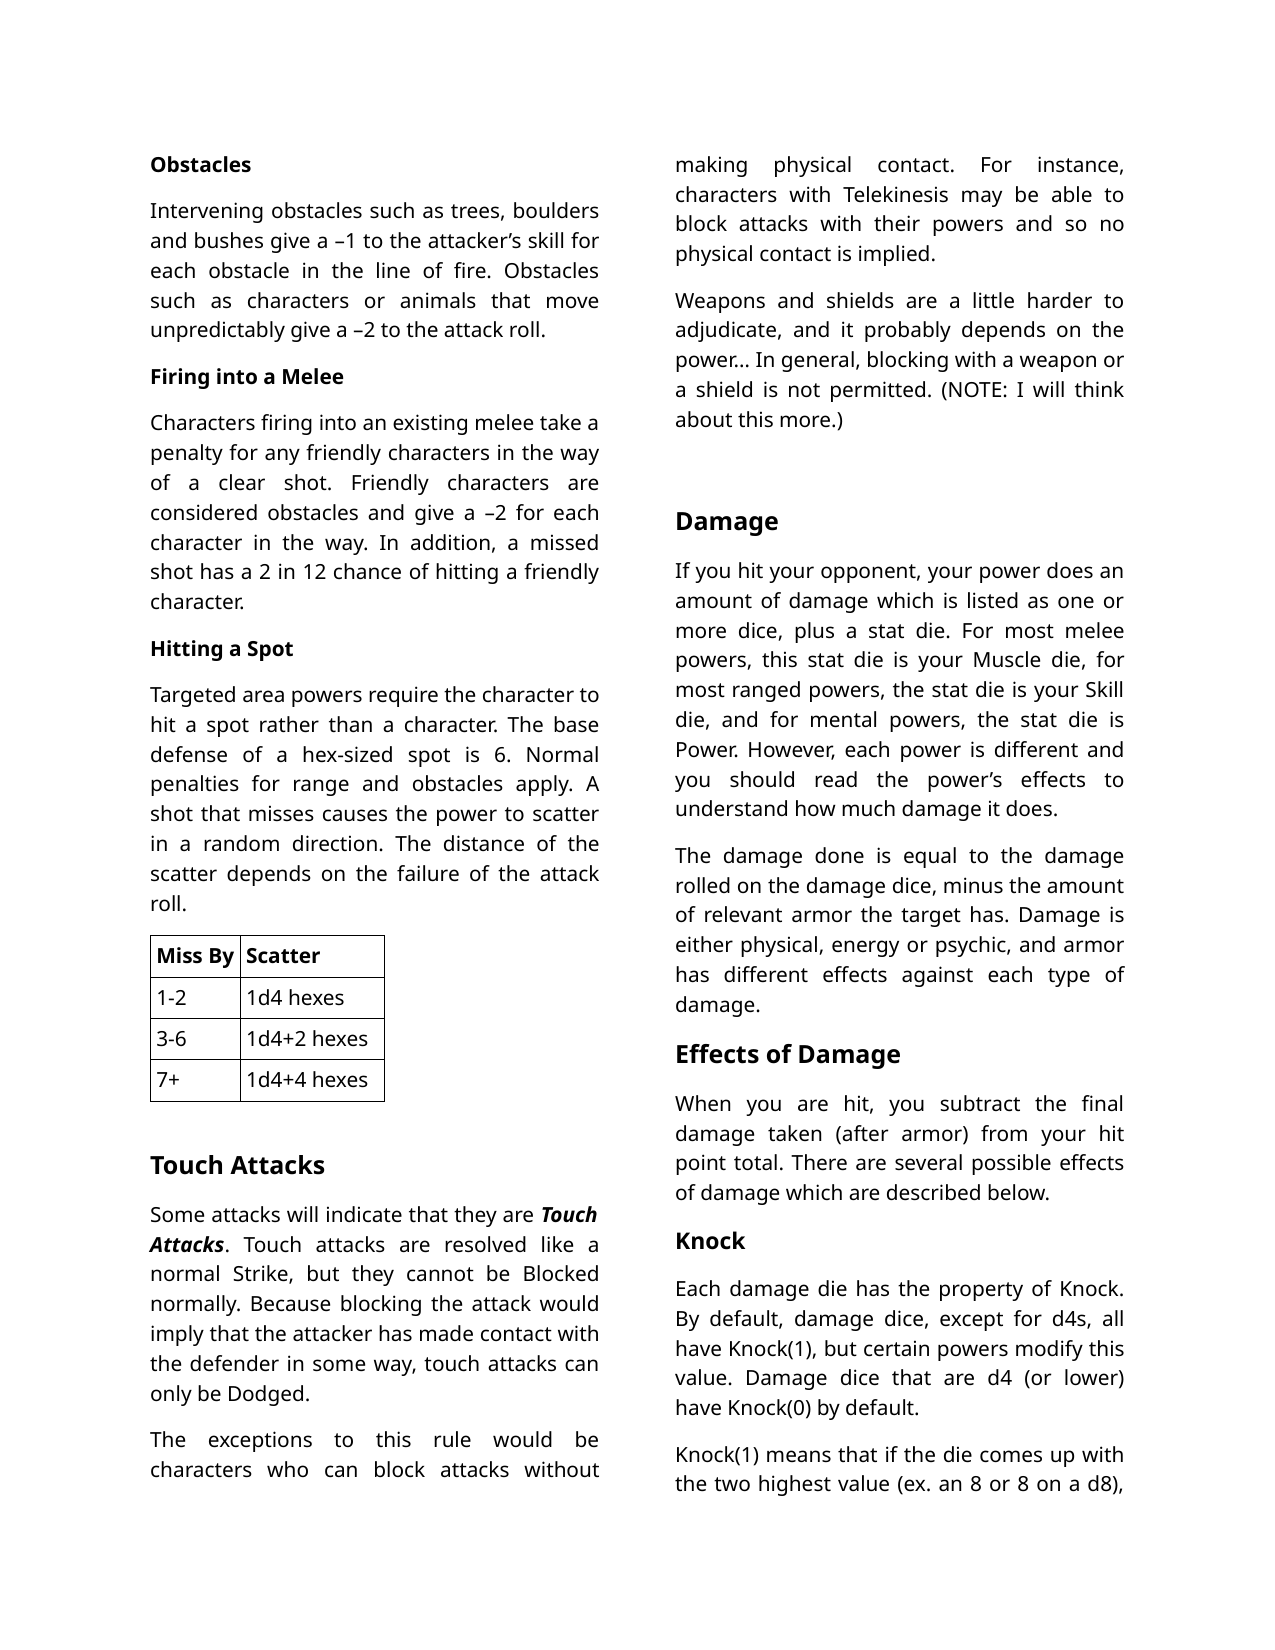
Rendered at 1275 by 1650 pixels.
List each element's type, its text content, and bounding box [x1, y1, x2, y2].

table_header Scatter [241, 936, 384, 977]
table_cell 1d4+2 hexes [241, 1019, 384, 1059]
text Weapons and shields are a little harder to adjudicate, and it probably depends on the power… In general, blocking with a weapon or a shield is not permitted. (NOTE: I will think about this more.) [675, 286, 1125, 433]
table_header Miss By [151, 936, 240, 977]
text Obstacles [150, 150, 600, 178]
text Touch Attacks [150, 1148, 600, 1182]
table_cell 1d4 hexes [241, 978, 384, 1018]
text The damage done is equal to the damage rolled on the damage dice, minus the amount of relevant armor the target has. Damage is either physical, energy or psychic, and armor has different effects against each type of damage. [675, 841, 1125, 1018]
text Firing into a Melee [150, 362, 600, 391]
text Hitting a Spot [150, 634, 600, 662]
text Some attacks will indicate that they are Touch Attacks. Touch attacks are resolved like a normal Strike, but they cannot be Blocked normally. Because blocking the attack would imply that the attacker has made contact with the defender in some way, touch attacks can only be Dodged. [150, 1200, 600, 1407]
text Knock [675, 1225, 1125, 1256]
text When you are hit, you subtract the final damage taken (after armor) from your hit point total. There are several possible effects of damage which are described below. [675, 1089, 1125, 1207]
text The exceptions to this rule would be characters who can block attacks without [150, 1425, 600, 1483]
table_cell 1-2 [151, 978, 240, 1018]
table_cell 7+ [151, 1060, 240, 1101]
table_cell 3-6 [151, 1019, 240, 1059]
text Effects of Damage [675, 1036, 1125, 1071]
text Targeted area powers require the character to hit a spot rather than a character. The base defense of a hex-sized spot is 6. Normal penalties for range and obstacles apply. A shot that misses causes the power to scatter in a random direction. The distance of the scatter depends on the failure of the attack roll. [150, 680, 600, 917]
text Damage [675, 504, 1125, 538]
text If you hit your opponent, your power does an amount of damage which is listed as one or more dice, plus a stat die. For most melee powers, this stat die is your Muscle die, for most ranged powers, the stat die is your Skill die, and for mental powers, the stat die is Power. However, each power is different and you should read the power’s effects to understand how much damage it does. [675, 556, 1125, 823]
text Characters firing into an existing melee take a penalty for any friendly characters in the way of a clear shot. Friendly characters are considered obstacles and give a –2 for each character in the way. In addition, a missed shot has a 2 in 12 chance of hitting a friendly character. [150, 408, 600, 616]
text making physical contact. For instance, characters with Telekinesis may be able to block attacks with their powers and so no physical contact is implied. [675, 150, 1125, 268]
text Intervening obstacles such as trees, boulders and bushes give a –1 to the attacker’s skill for each obstacle in the line of fire. Obstacles such as characters or animals that move unpredictably give a –2 to the attack roll. [150, 196, 600, 344]
text Knock(1) means that if the die comes up with the two highest value (ex. an 8 or 8 on a d8), [675, 1440, 1125, 1498]
table_cell 1d4+4 hexes [241, 1060, 384, 1101]
text Each damage die has the property of Knock. By default, damage dice, except for d4s, all have Knock(1), but certain powers modify this value. Damage dice that are d4 (or lower) have Knock(0) by default. [675, 1274, 1125, 1422]
